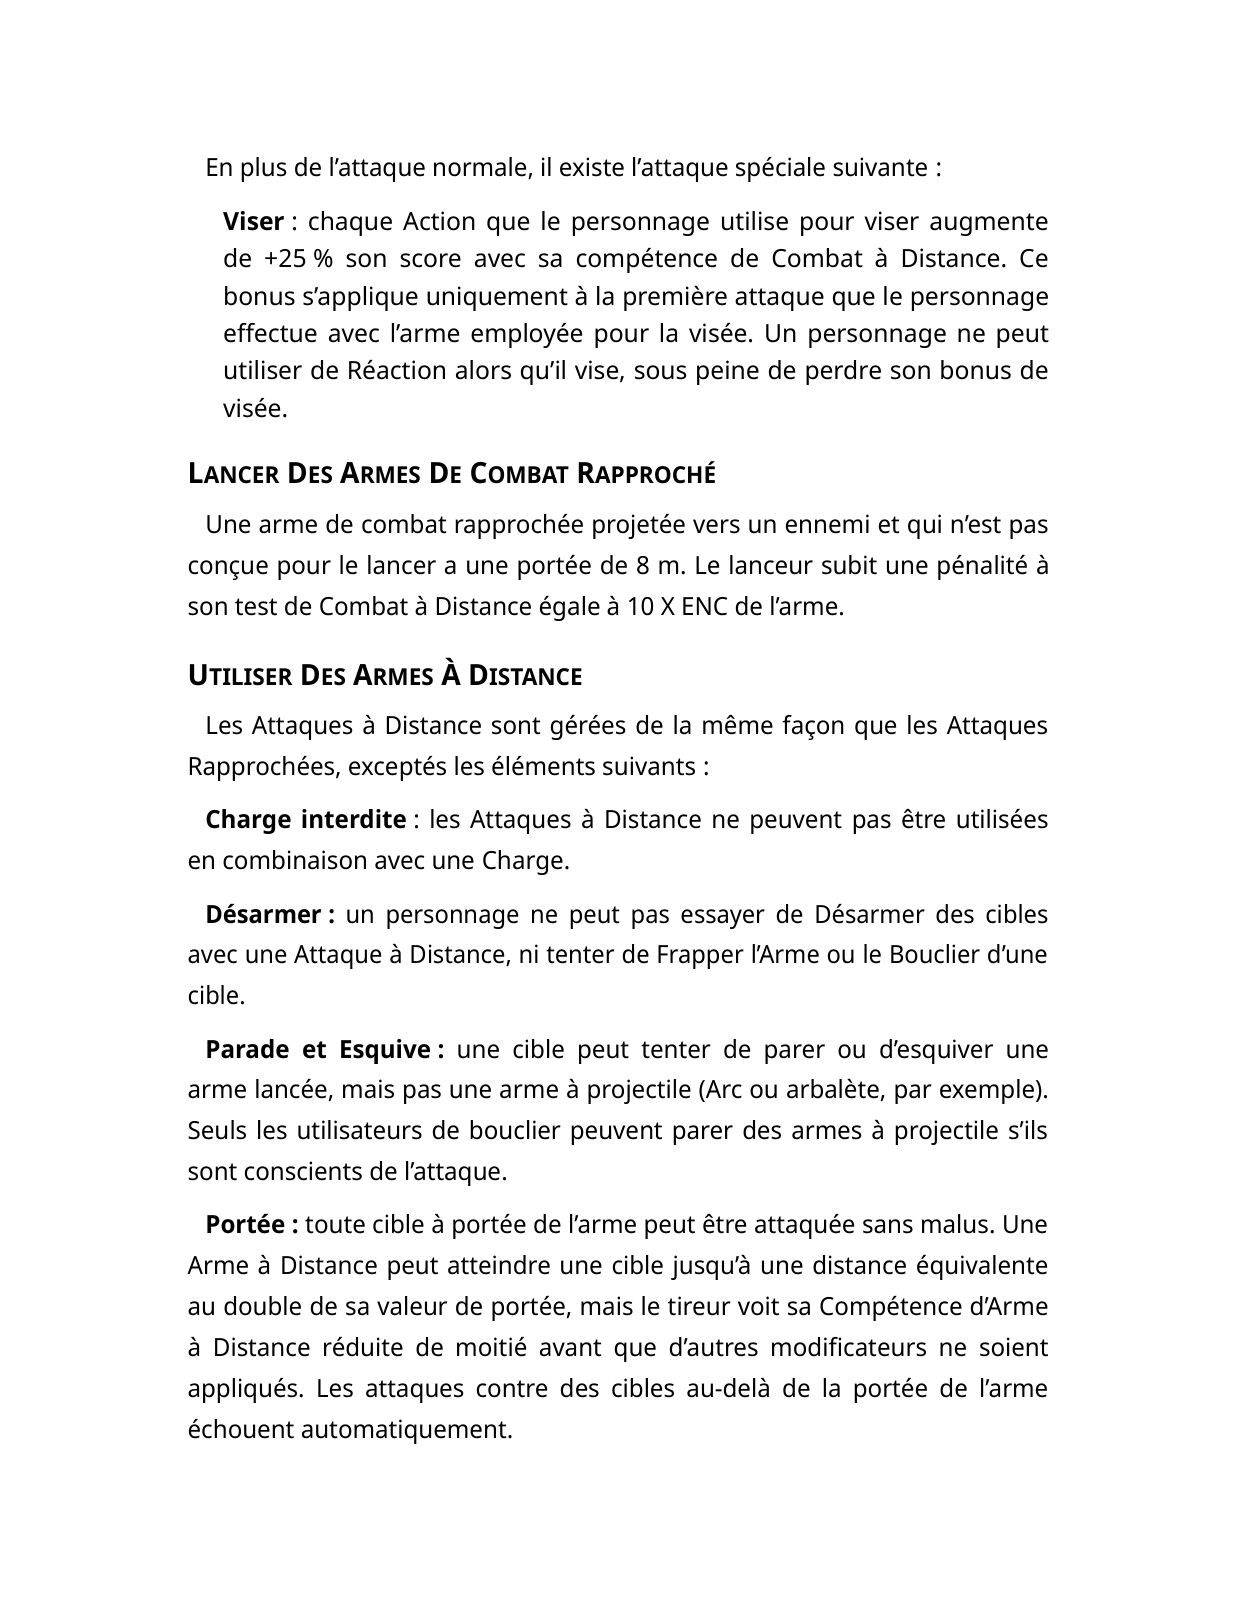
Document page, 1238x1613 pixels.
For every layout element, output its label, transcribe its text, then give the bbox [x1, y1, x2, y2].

text Utiliser Des Armes À Distance [187, 654, 1050, 694]
text Les Attaques à Distance sont gérées de la même façon que les Attaques Rapprochées, exceptés les éléments suivants : [187, 708, 1050, 783]
list Viser : chaque Action que le personnage utilise pour viser augmente de +25 % son score avec sa compétence de Combat à Distance. Ce bonus s’applique uniquement à la première attaque que le personnage effectue avec l’arme employée pour la visée. Un personnage ne peut utiliser de Réaction alors qu’il vise, sous peine de perdre son bonus de visée. [223, 203, 1050, 424]
text En plus de l’attaque normale, il existe l’attaque spéciale suivante : [187, 150, 1050, 184]
text Lancer Des Armes De Combat Rapproché [187, 453, 1050, 492]
text Une arme de combat rapprochée projetée vers un ennemi et qui n’est pas conçue pour le lancer a une portée de 8 m. Le lanceur subit une pénalité à son test de Combat à Distance égale à 10 X ENC de l’arme. [187, 507, 1050, 622]
text Charge interdite : les Attaques à Distance ne peuvent pas être utilisées en combinaison avec une Charge. [187, 802, 1050, 877]
text Désarmer : un personnage ne peut pas essayer de Désarmer des cibles avec une Attaque à Distance, ni tenter de Frapper l’Arme ou le Bouclier d’une cible. [187, 896, 1050, 1012]
text Portée : toute cible à portée de l’arme peut être attaquée sans malus. Une Arme à Distance peut atteindre une cible jusqu’à une distance équivalente au double de sa valeur de portée, mais le tireur voit sa Compétence d’Arme à Distance réduite de moitié avant que d’autres modificateurs ne soient appliqués. Les attaques contre des cibles au-delà de la portée de l’arme échouent automatiquement. [187, 1207, 1050, 1445]
text Parade et Esquive : une cible peut tenter de parer ou d’esquiver une arme lancée, mais pas une arme à projectile (Arc ou arbalète, par exemple). Seuls les utilisateurs de bouclier peuvent parer des armes à projectile s’ils sont conscients de l’attaque. [187, 1031, 1050, 1188]
